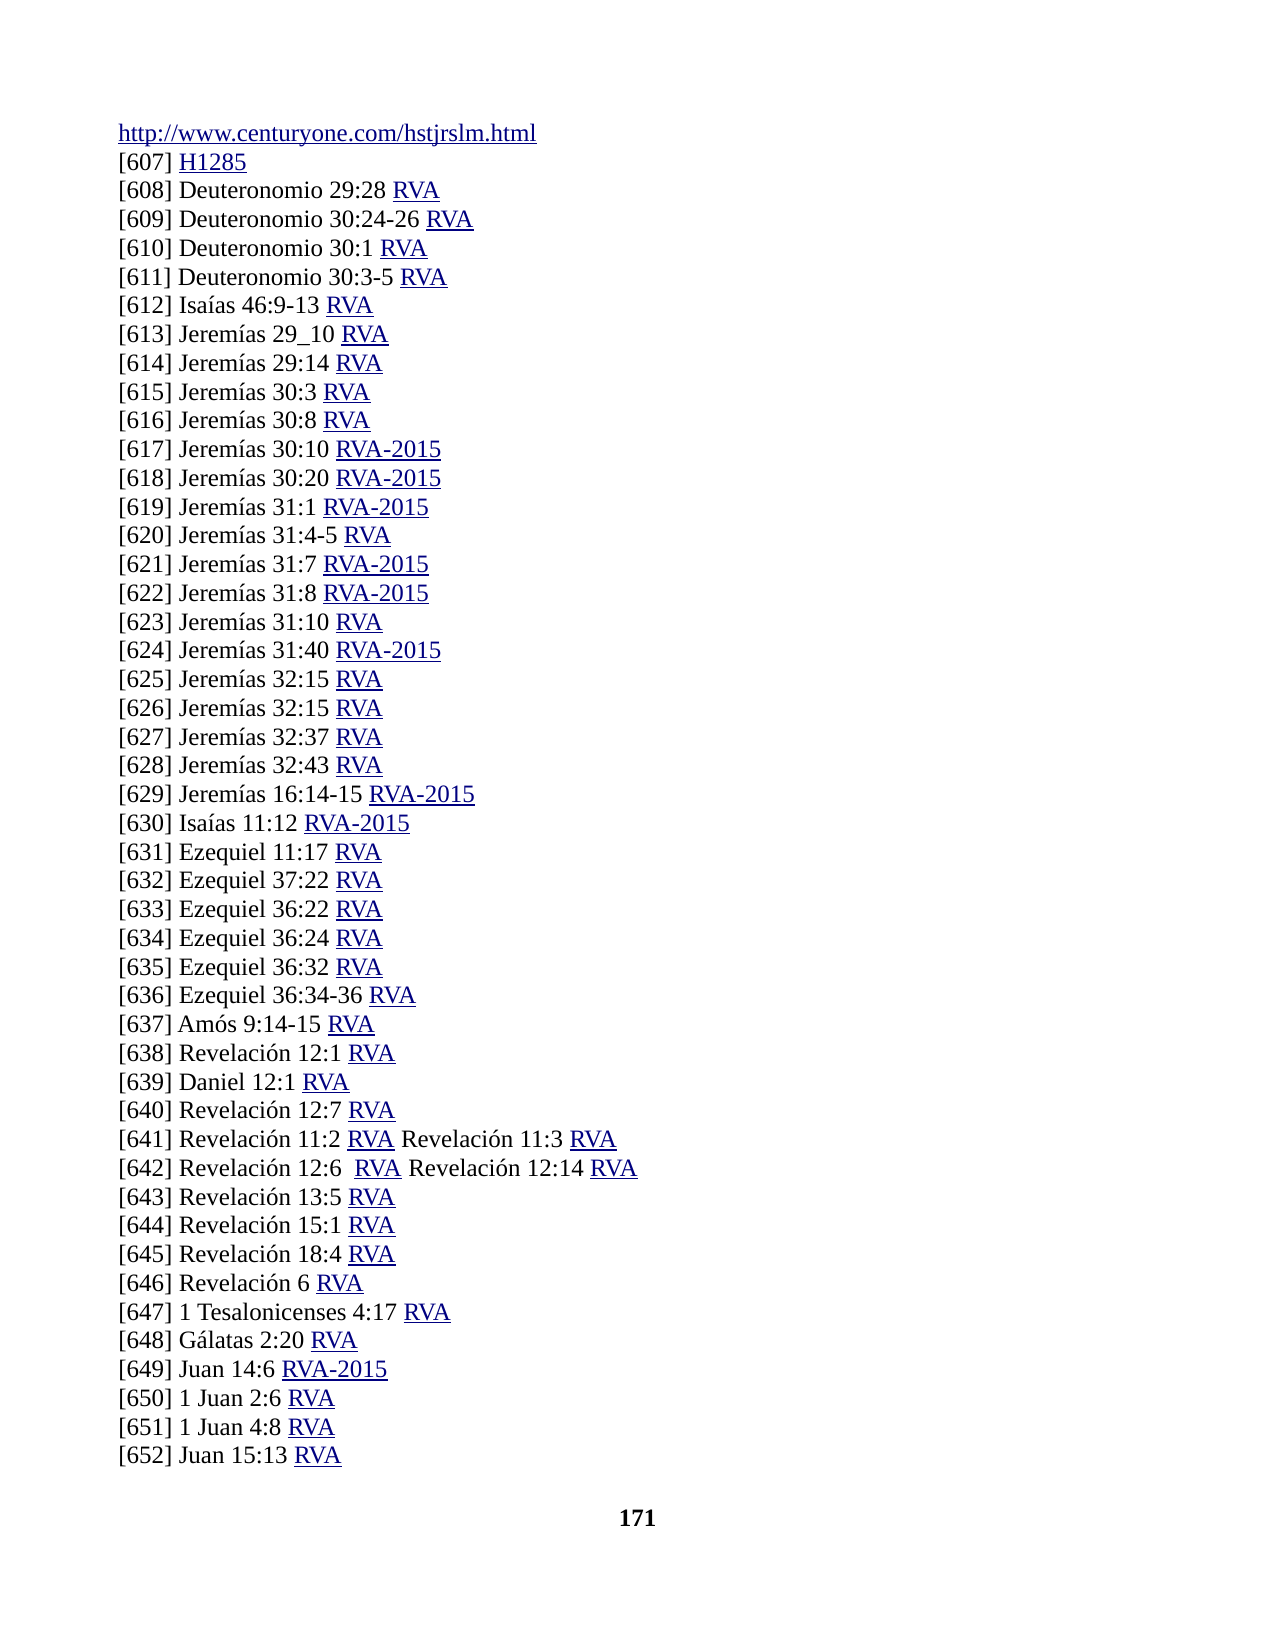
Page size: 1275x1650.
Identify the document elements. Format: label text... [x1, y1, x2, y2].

text H1285 [118, 147, 1157, 176]
text Jeremías 31:1 RVA-2015 [118, 492, 1157, 521]
text Juan 14:6 RVA-2015 [118, 1354, 1157, 1383]
text Revelación 6 RVA [118, 1268, 1157, 1297]
text Juan 15:13 RVA [118, 1441, 1157, 1469]
text Deuteronomio 30:1 RVA [118, 233, 1157, 262]
text Revelación 12:1 RVA [118, 1038, 1157, 1067]
text Jeremías 30:20 RVA-2015 [118, 463, 1157, 492]
text http://www.centuryone.com/hstjrslm.html [118, 118, 1157, 147]
text Jeremías 32:43 RVA [118, 751, 1157, 779]
text Jeremías 31:4-5 RVA [118, 521, 1157, 549]
text Jeremías 29_10 RVA [118, 319, 1157, 348]
text Jeremías 29:14 RVA [118, 348, 1157, 377]
text Revelación 18:4 RVA [118, 1239, 1157, 1268]
text Revelación 11:2 RVA Revelación 11:3 RVA [118, 1124, 1157, 1153]
text Deuteronomio 30:24-26 RVA [118, 204, 1157, 233]
text Jeremías 30:8 RVA [118, 406, 1157, 434]
text 1 Tesalonicenses 4:17 RVA [118, 1297, 1157, 1326]
text Jeremías 30:3 RVA [118, 377, 1157, 406]
text Jeremías 32:37 RVA [118, 722, 1157, 751]
text Jeremías 32:15 RVA [118, 664, 1157, 693]
text Isaías 11:12 RVA-2015 [118, 808, 1157, 837]
text Jeremías 31:7 RVA-2015 [118, 549, 1157, 578]
text Revelación 13:5 RVA [118, 1182, 1157, 1211]
text Ezequiel 36:34-36 RVA [118, 981, 1157, 1009]
text Ezequiel 36:32 RVA [118, 952, 1157, 981]
text Gálatas 2:20 RVA [118, 1326, 1157, 1354]
text 1 Juan 4:8 RVA [118, 1412, 1157, 1441]
text Jeremías 16:14-15 RVA-2015 [118, 779, 1157, 808]
text Daniel 12:1 RVA [118, 1067, 1157, 1096]
text Jeremías 31:10 RVA [118, 607, 1157, 636]
text Revelación 12:7 RVA [118, 1096, 1157, 1124]
text Jeremías 31:8 RVA-2015 [118, 578, 1157, 607]
text Isaías 46:9-13 RVA [118, 291, 1157, 319]
text Revelación 15:1 RVA [118, 1211, 1157, 1239]
text Ezequiel 36:22 RVA [118, 894, 1157, 923]
text Jeremías 32:15 RVA [118, 693, 1157, 722]
text Revelación 12:6 RVA Revelación 12:14 RVA [118, 1153, 1157, 1182]
text Jeremías 30:10 RVA-2015 [118, 434, 1157, 463]
text Ezequiel 11:17 RVA [118, 837, 1157, 866]
text Ezequiel 36:24 RVA [118, 923, 1157, 952]
text Deuteronomio 30:3-5 RVA [118, 262, 1157, 291]
text Amós 9:14-15 RVA [118, 1009, 1157, 1038]
text 1 Juan 2:6 RVA [118, 1383, 1157, 1412]
text Deuteronomio 29:28 RVA [118, 176, 1157, 204]
text Ezequiel 37:22 RVA [118, 866, 1157, 894]
text Jeremías 31:40 RVA-2015 [118, 636, 1157, 664]
